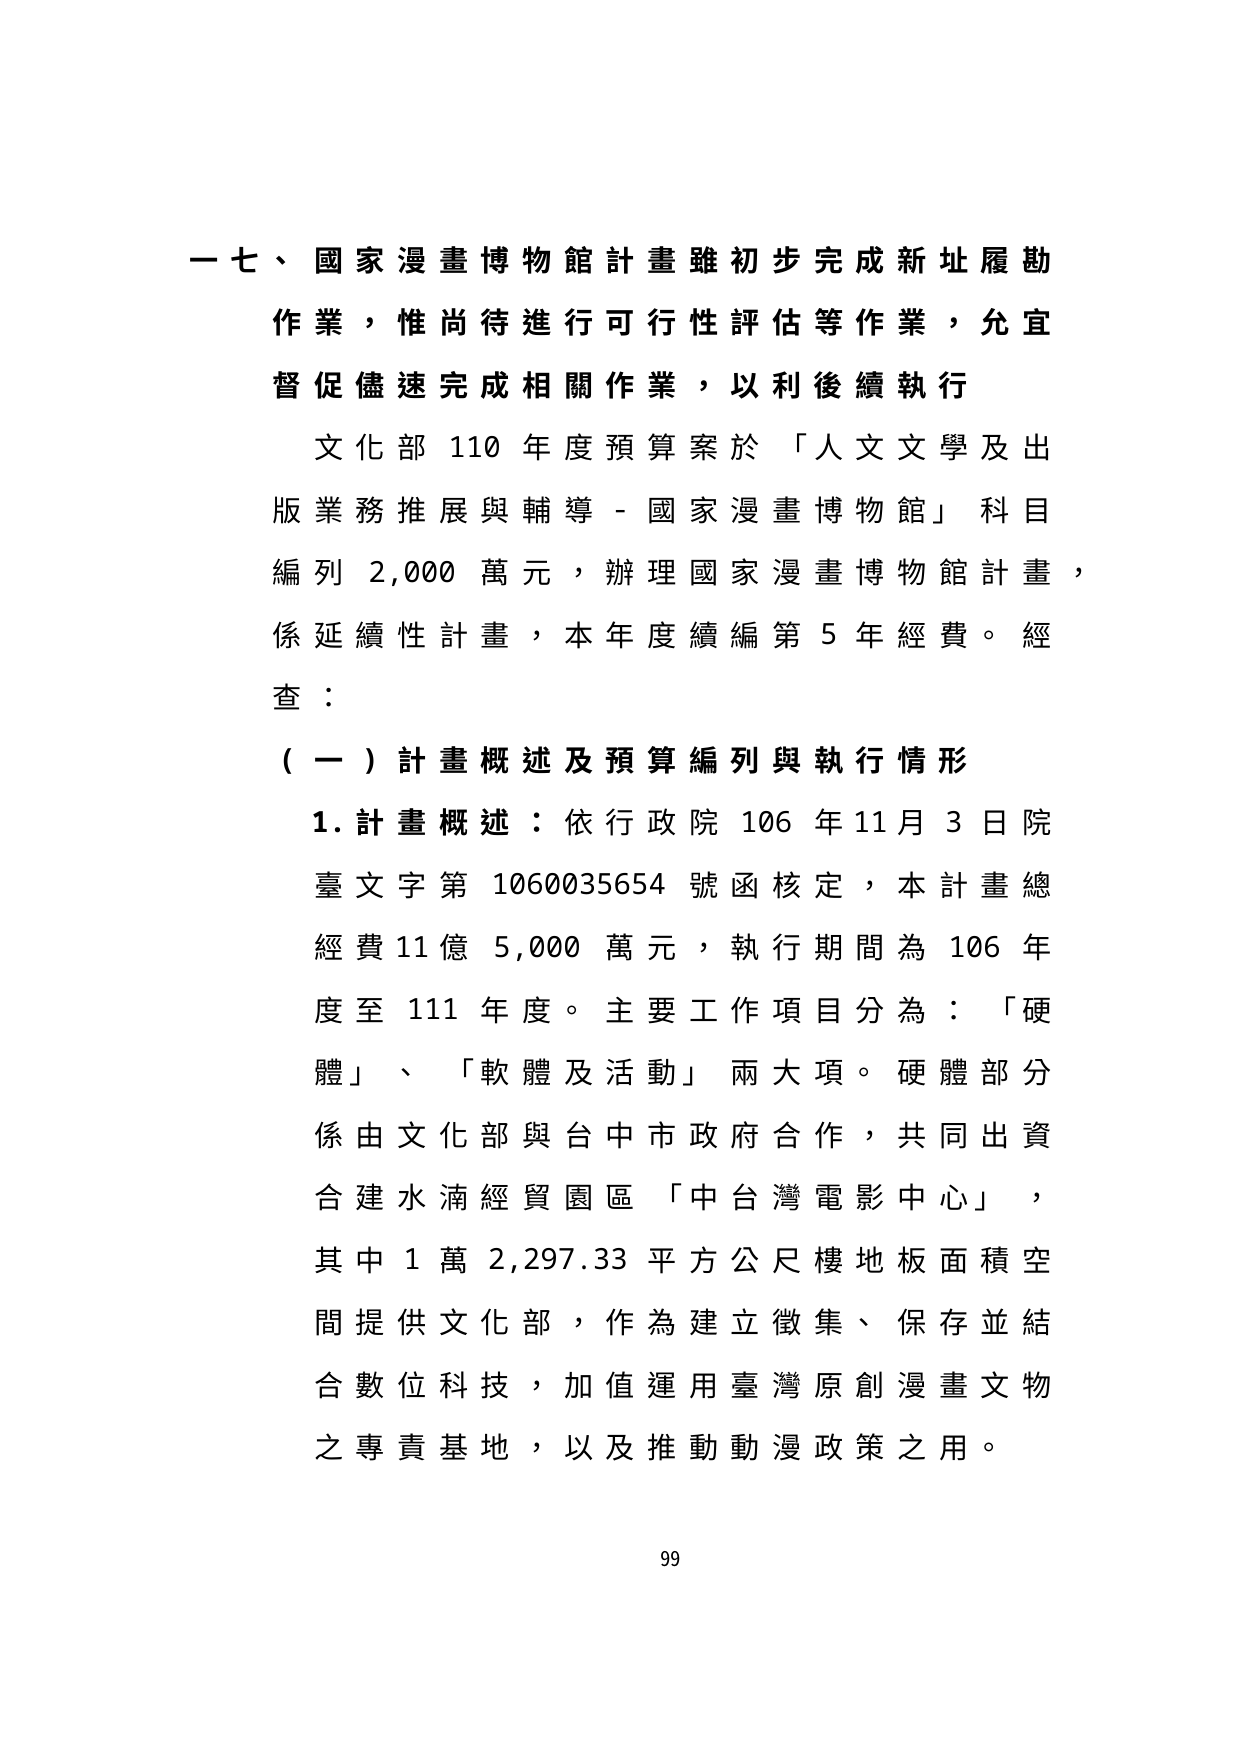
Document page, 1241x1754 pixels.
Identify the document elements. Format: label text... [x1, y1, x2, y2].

text 1.計畫概述：依行政院106年11月3日院臺文字第1060035654號函核定，本計畫總經費11億5,000萬元，執行期間為106年度至111年度。主要工作項目分為：「硬體」、「軟體及活動」兩大項。硬體部分係由文化部與台中市政府合作，共同出資合建水湳經貿園區「中台灣電影中心」，其中1萬2,297.33平方公尺樓地板面積空間提供文化部，作為建立徵集、保存並結合數位科技，加值運用臺灣原創漫畫文物之專責基地，以及推動動漫政策之用。 [271, 779, 1058, 1467]
text 一七、國家漫畫博物館計畫雖初步完成新址履勘作業，惟尚待進行可行性評估等作業，允宜督促儘速完成相關作業，以利後續執行 [183, 217, 1058, 404]
text (一)計畫概述及預算編列與執行情形 [242, 717, 1058, 779]
text 文化部110年度預算案於「人文文學及出版業務推展與輔導-國家漫畫博物館」科目編列2,000萬元，辦理國家漫畫博物館計畫，係延續性計畫，本年度續編第5年經費。經查： [242, 404, 1058, 717]
